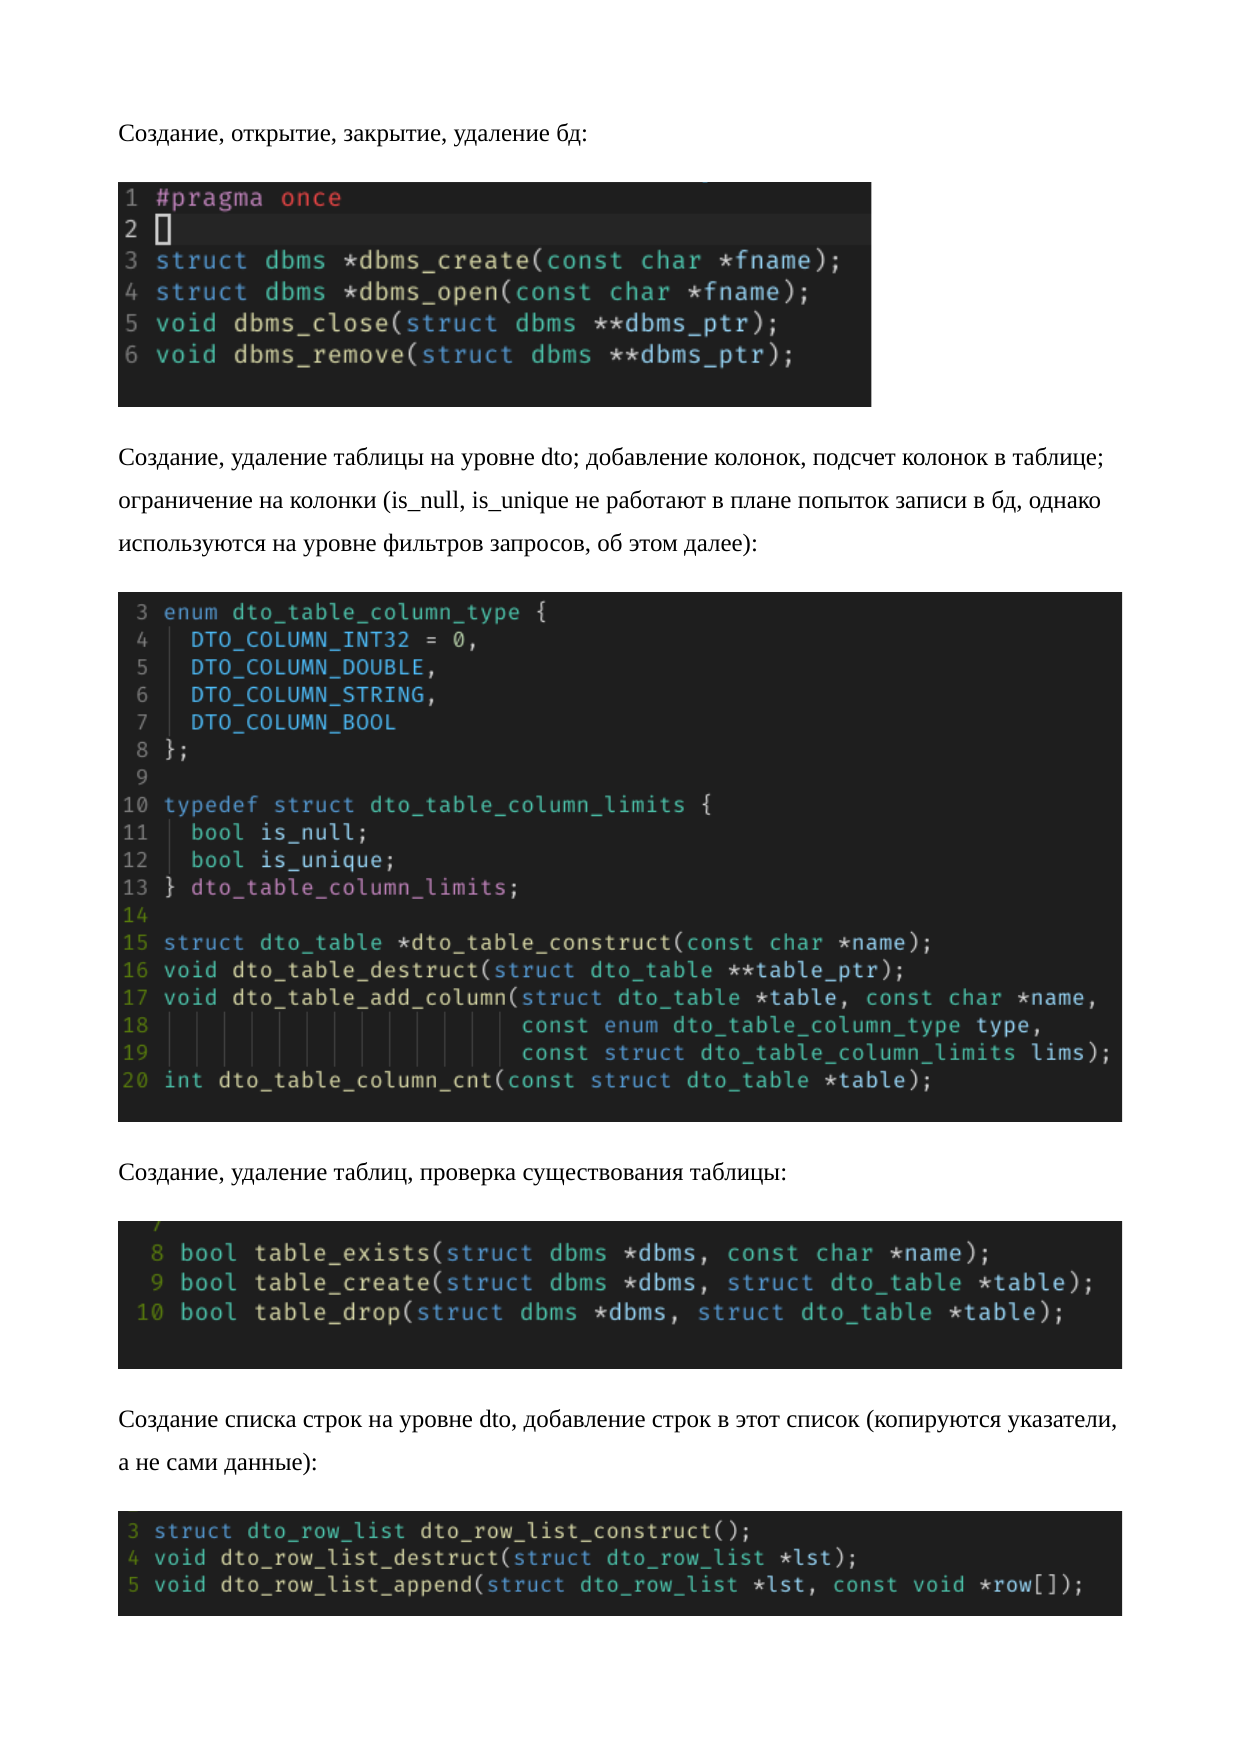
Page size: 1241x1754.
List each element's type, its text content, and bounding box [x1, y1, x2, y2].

text Создание, удаление таблиц, проверка существования таблицы: [118, 1157, 1122, 1186]
picture [118, 1221, 1123, 1369]
picture [118, 182, 872, 407]
text Создание, открытие, закрытие, удаление бд: [118, 118, 1122, 147]
text Создание, удаление таблицы на уровне dto; добавление колонок, подсчет колонок в таблице; ограничение на колонки (is_null, is_unique не работают в плане попыток записи в бд, однако используются на уровне фильтров запросов, об этом далее): [118, 442, 1122, 557]
text Создание списка строк на уровне dto, добавление строк в этот список (копируются указатели, а не сами данные): [118, 1404, 1122, 1476]
picture [118, 1511, 1123, 1616]
picture [118, 592, 1123, 1122]
